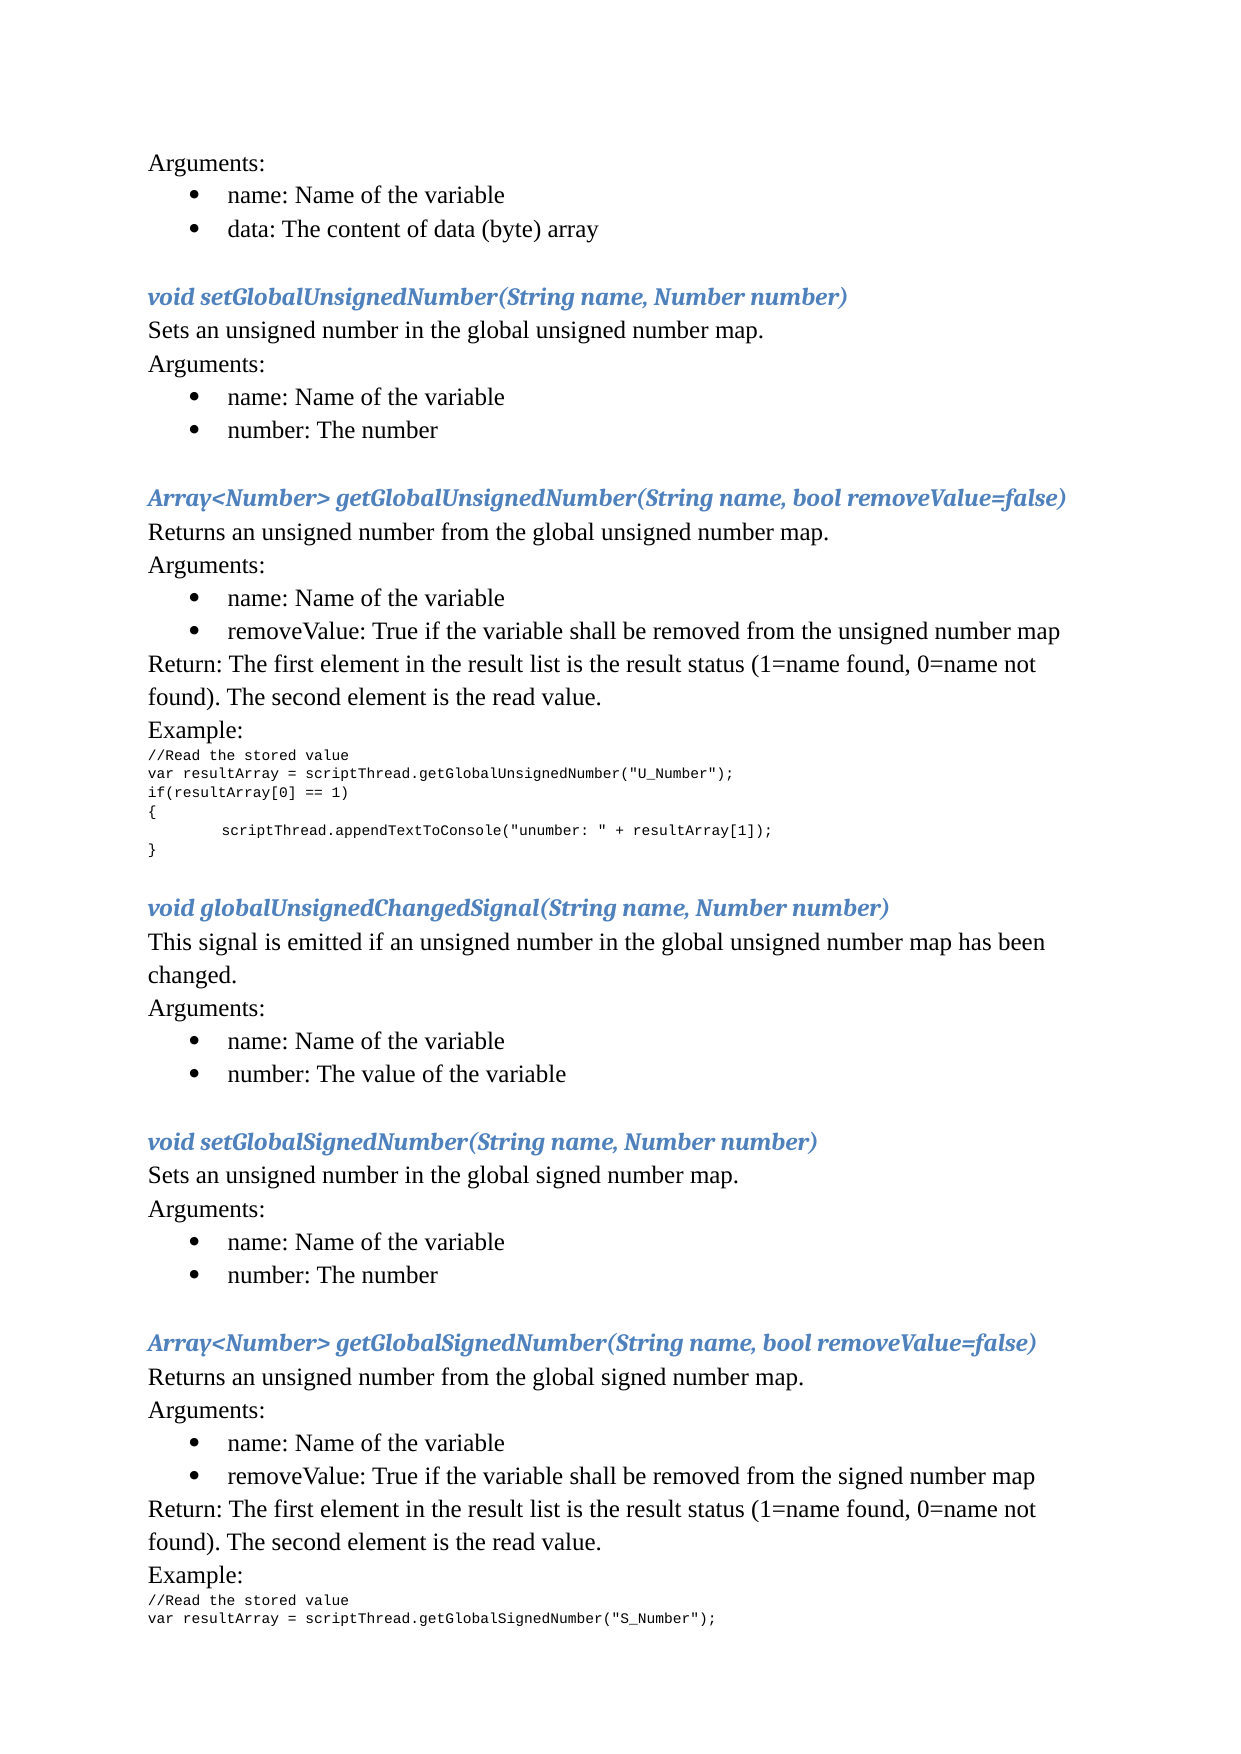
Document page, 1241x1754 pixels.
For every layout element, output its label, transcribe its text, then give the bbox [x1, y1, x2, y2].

list //Read the stored value [148, 748, 1093, 764]
text Arguments: [148, 993, 1093, 1022]
list if(resultArray[0] == 1) [148, 786, 1093, 802]
list } [148, 843, 1093, 859]
subtitle Array<Number> getGlobalUnsignedNumber(String name, bool removeValue=false) [148, 484, 1093, 512]
text Returns an unsigned number from the global signed number map. [148, 1362, 1093, 1390]
list name: Name of the variable [190, 583, 1093, 611]
list Example: [148, 715, 1093, 743]
list Return: The first element in the result list is the result status (1=name found, 0=name not found). The second element is the read value. [148, 1494, 1093, 1556]
list name: Name of the variable [190, 382, 1093, 410]
text Returns an unsigned number from the global unsigned number map. [148, 517, 1093, 545]
list number: The number [190, 1260, 1093, 1288]
list scriptThread.appendTextToConsole("unumber: " + resultArray[1]); [148, 824, 1093, 840]
list name: Name of the variable [190, 1026, 1093, 1055]
list var resultArray = scriptThread.getGlobalSignedNumber("S_Number"); [148, 1612, 1093, 1628]
list var resultArray = scriptThread.getGlobalUnsignedNumber("U_Number"); [148, 767, 1093, 783]
list name: Name of the variable [190, 1227, 1093, 1255]
text Arguments: [148, 550, 1093, 578]
list name: Name of the variable [190, 1428, 1093, 1456]
text Arguments: [148, 349, 1093, 377]
list data: The content of data (byte) array [190, 214, 1093, 242]
list //Read the stored value [148, 1593, 1093, 1609]
text Sets an unsigned number in the global unsigned number map. [148, 316, 1093, 344]
list name: Name of the variable [190, 181, 1093, 209]
list removeValue: True if the variable shall be removed from the signed number map [190, 1461, 1093, 1489]
list { [148, 805, 1093, 821]
text Sets an unsigned number in the global signed number map. [148, 1161, 1093, 1189]
subtitle Array<Number> getGlobalSignedNumber(String name, bool removeValue=false) [148, 1329, 1093, 1357]
subtitle void setGlobalSignedNumber(String name, Number number) [148, 1128, 1093, 1156]
text Arguments: [148, 148, 1093, 176]
list number: The value of the variable [190, 1059, 1093, 1088]
text Arguments: [148, 1194, 1093, 1222]
text Arguments: [148, 1395, 1093, 1423]
list Example: [148, 1560, 1093, 1588]
list removeValue: True if the variable shall be removed from the unsigned number map [190, 616, 1093, 644]
subtitle void setGlobalUnsignedNumber(String name, Number number) [148, 283, 1093, 311]
list Return: The first element in the result list is the result status (1=name found, 0=name not found). The second element is the read value. [148, 649, 1093, 711]
text This signal is emitted if an unsigned number in the global unsigned number map has been changed. [148, 927, 1093, 989]
subtitle void globalUnsignedChangedSignal(String name, Number number) [148, 894, 1093, 923]
list number: The number [190, 415, 1093, 443]
